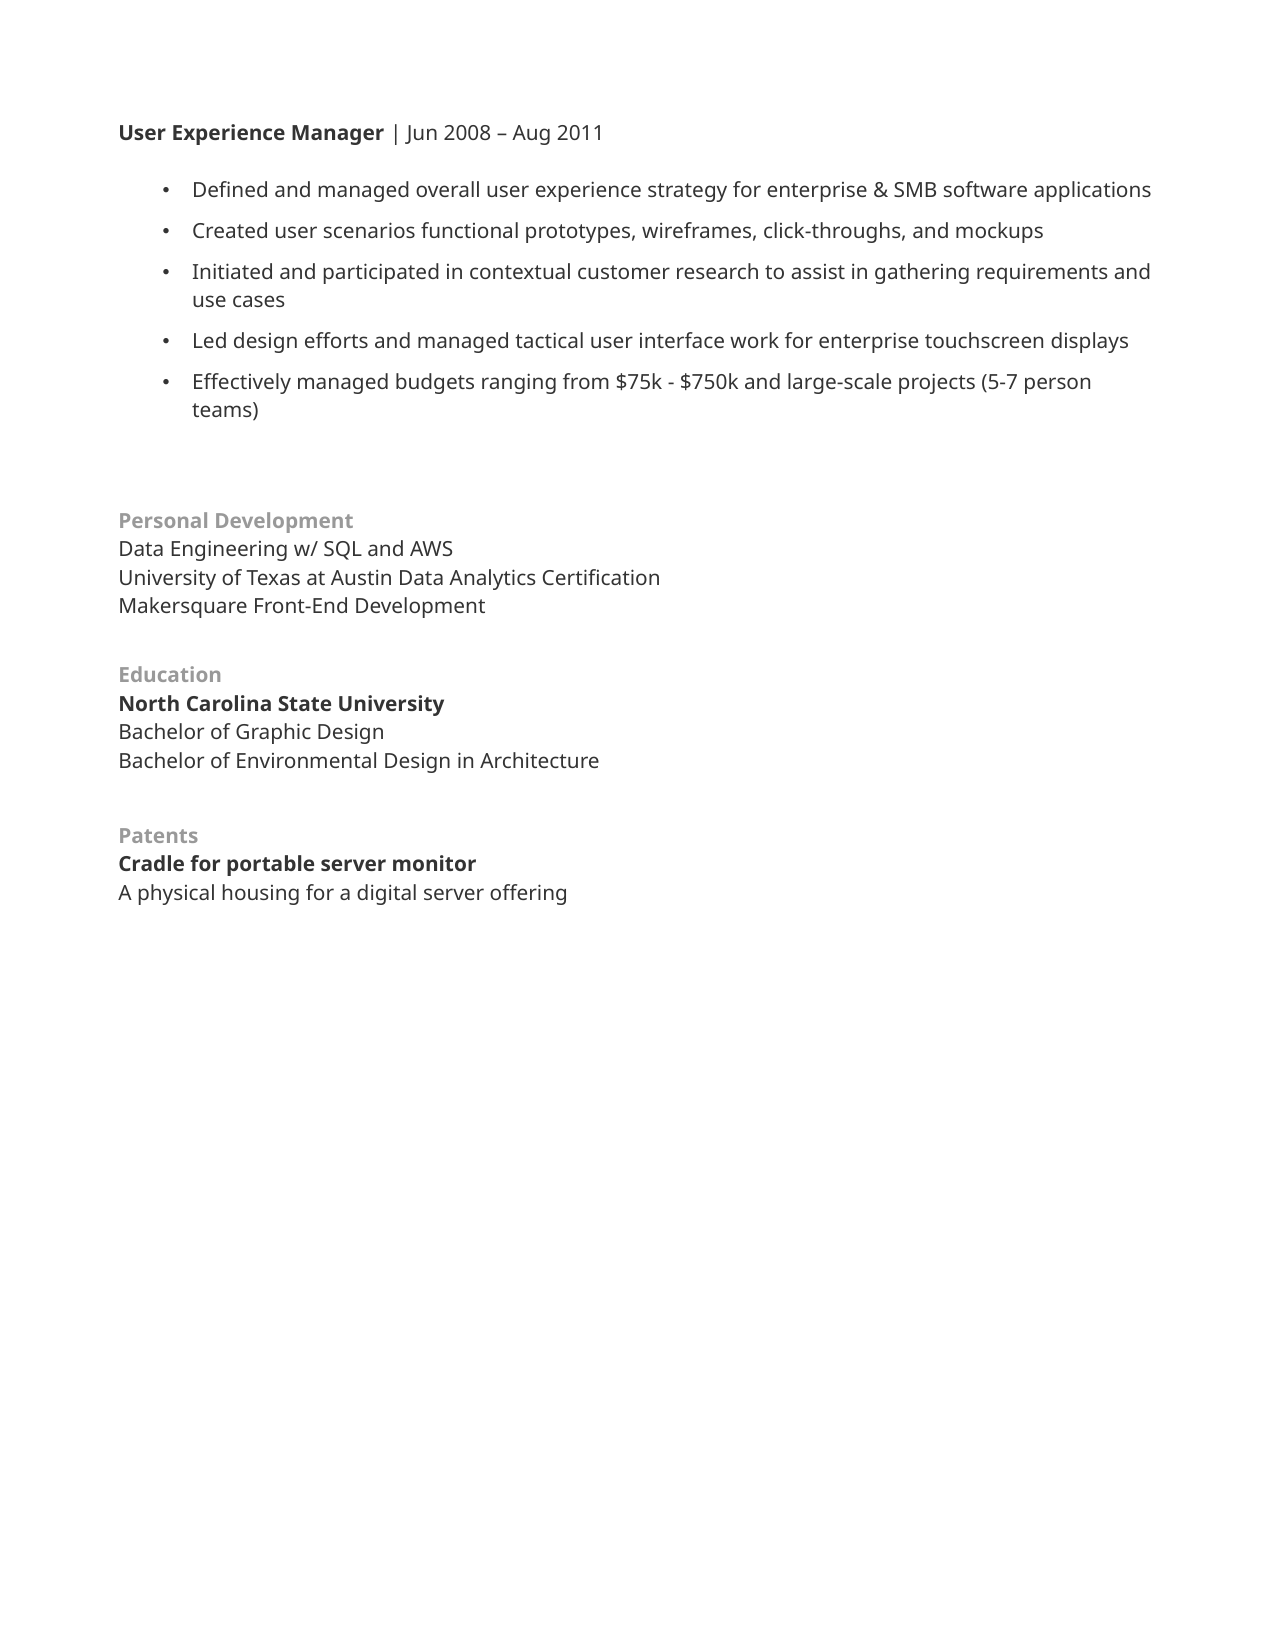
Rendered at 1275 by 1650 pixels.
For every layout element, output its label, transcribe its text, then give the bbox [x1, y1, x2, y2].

text Makersquare Front-End Development [118, 591, 1157, 620]
text Patents Cradle for portable server monitor A physical housing for a digital server offering [118, 821, 1157, 906]
list Initiated and participated in contextual customer research to assist in gathering requirements and use cases [162, 257, 1157, 314]
text Data Engineering w/ SQL and AWS [118, 534, 1157, 563]
list Created user scenarios functional prototypes, wireframes, click-throughs, and mockups [162, 216, 1157, 244]
text Personal Development [118, 506, 1157, 534]
text North Carolina State University Bachelor of Graphic Design Bachelor of Environmental Design in Architecture [118, 689, 1157, 774]
text University of Texas at Austin Data Analytics Certification [118, 563, 1157, 591]
list Led design efforts and managed tactical user interface work for enterprise touchscreen displays [162, 326, 1157, 355]
text Education [118, 661, 1157, 689]
list Effectively managed budgets ranging from $75k - $750k and large-scale projects (5-7 person teams) [162, 367, 1157, 424]
text User Experience Manager | Jun 2008 – Aug 2011 [118, 118, 1157, 147]
list Defined and managed overall user experience strategy for enterprise & SMB software applications [162, 175, 1157, 203]
